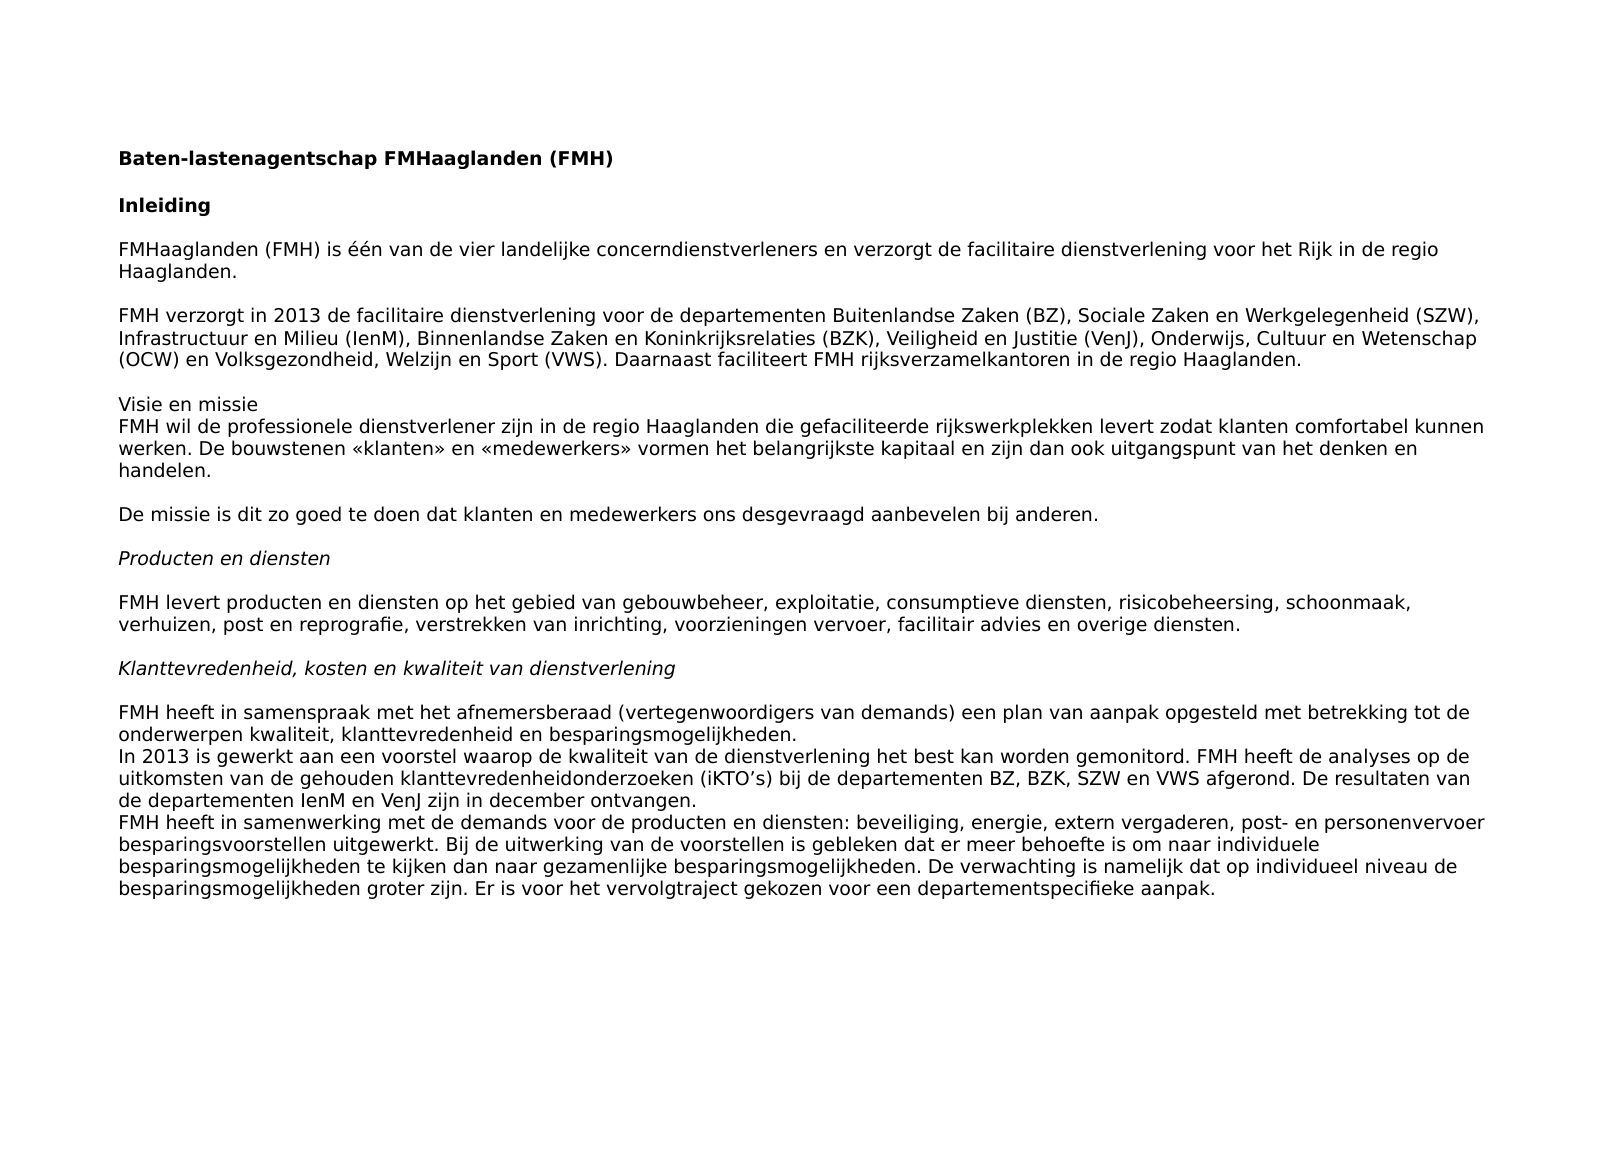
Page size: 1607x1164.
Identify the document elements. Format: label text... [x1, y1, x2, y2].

subtitle Inleiding [118, 195, 1488, 217]
text FMH wil de professionele dienstverlener zijn in de regio Haaglanden die gefaciliteerde rijkswerkplekken levert zodat klanten comfortabel kunnen werken. De bouwstenen «klanten» en «medewerkers» vormen het belangrijkste kapitaal en zijn dan ook uitgangspunt van het denken en handelen. [118, 416, 1488, 481]
text FMH verzorgt in 2013 de facilitaire dienstverlening voor de departementen Buitenlandse Zaken (BZ), Sociale Zaken en Werkgelegenheid (SZW), Infrastructuur en Milieu (IenM), Binnenlandse Zaken en Koninkrijksrelaties (BZK), Veiligheid en Justitie (VenJ), Onderwijs, Cultuur en Wetenschap (OCW) en Volksgezondheid, Welzijn en Sport (VWS). Daarnaast faciliteert FMH rijksverzamelkantoren in de regio Haaglanden. [118, 305, 1488, 371]
subtitle Producten en diensten [118, 548, 1488, 570]
text In 2013 is gewerkt aan een voorstel waarop de kwaliteit van de dienstverlening het best kan worden gemonitord. FMH heeft de analyses op de uitkomsten van de gehouden klanttevredenheidonderzoeken (iKTO’s) bij de departementen BZ, BZK, SZW en VWS afgerond. De resultaten van de departementen IenM en VenJ zijn in december ontvangen. [118, 746, 1488, 812]
text FMH levert producten en diensten op het gebied van gebouwbeheer, exploitatie, consumptieve diensten, risicobeheersing, schoonmaak, verhuizen, post en reprografie, verstrekken van inrichting, voorzieningen vervoer, facilitair advies en overige diensten. [118, 592, 1488, 636]
text FMH heeft in samenspraak met het afnemersberaad (vertegenwoordigers van demands) een plan van aanpak opgesteld met betrekking tot de onderwerpen kwaliteit, klanttevredenheid en besparingsmogelijkheden. [118, 702, 1488, 746]
text Visie en missie [118, 393, 1488, 416]
text De missie is dit zo goed te doen dat klanten en medewerkers ons desgevraagd aanbevelen bij anderen. [118, 504, 1488, 526]
subtitle Baten-lastenagentschap FMHaaglanden (FMH) [118, 148, 1488, 170]
text FMH heeft in samenwerking met de demands voor de producten en diensten: beveiliging, energie, extern vergaderen, post- en personenvervoer besparingsvoorstellen uitgewerkt. Bij de uitwerking van de voorstellen is gebleken dat er meer behoefte is om naar individuele besparingsmogelijkheden te kijken dan naar gezamenlijke besparingsmogelijkheden. De verwachting is namelijk dat op individueel niveau de besparingsmogelijkheden groter zijn. Er is voor het vervolgtraject gekozen voor een departementspecifieke aanpak. [118, 812, 1488, 900]
text FMHaaglanden (FMH) is één van de vier landelijke concerndienstverleners en verzorgt de facilitaire dienstverlening voor het Rijk in de regio Haaglanden. [118, 239, 1488, 283]
subtitle Klanttevredenheid, kosten en kwaliteit van dienstverlening [118, 658, 1488, 680]
